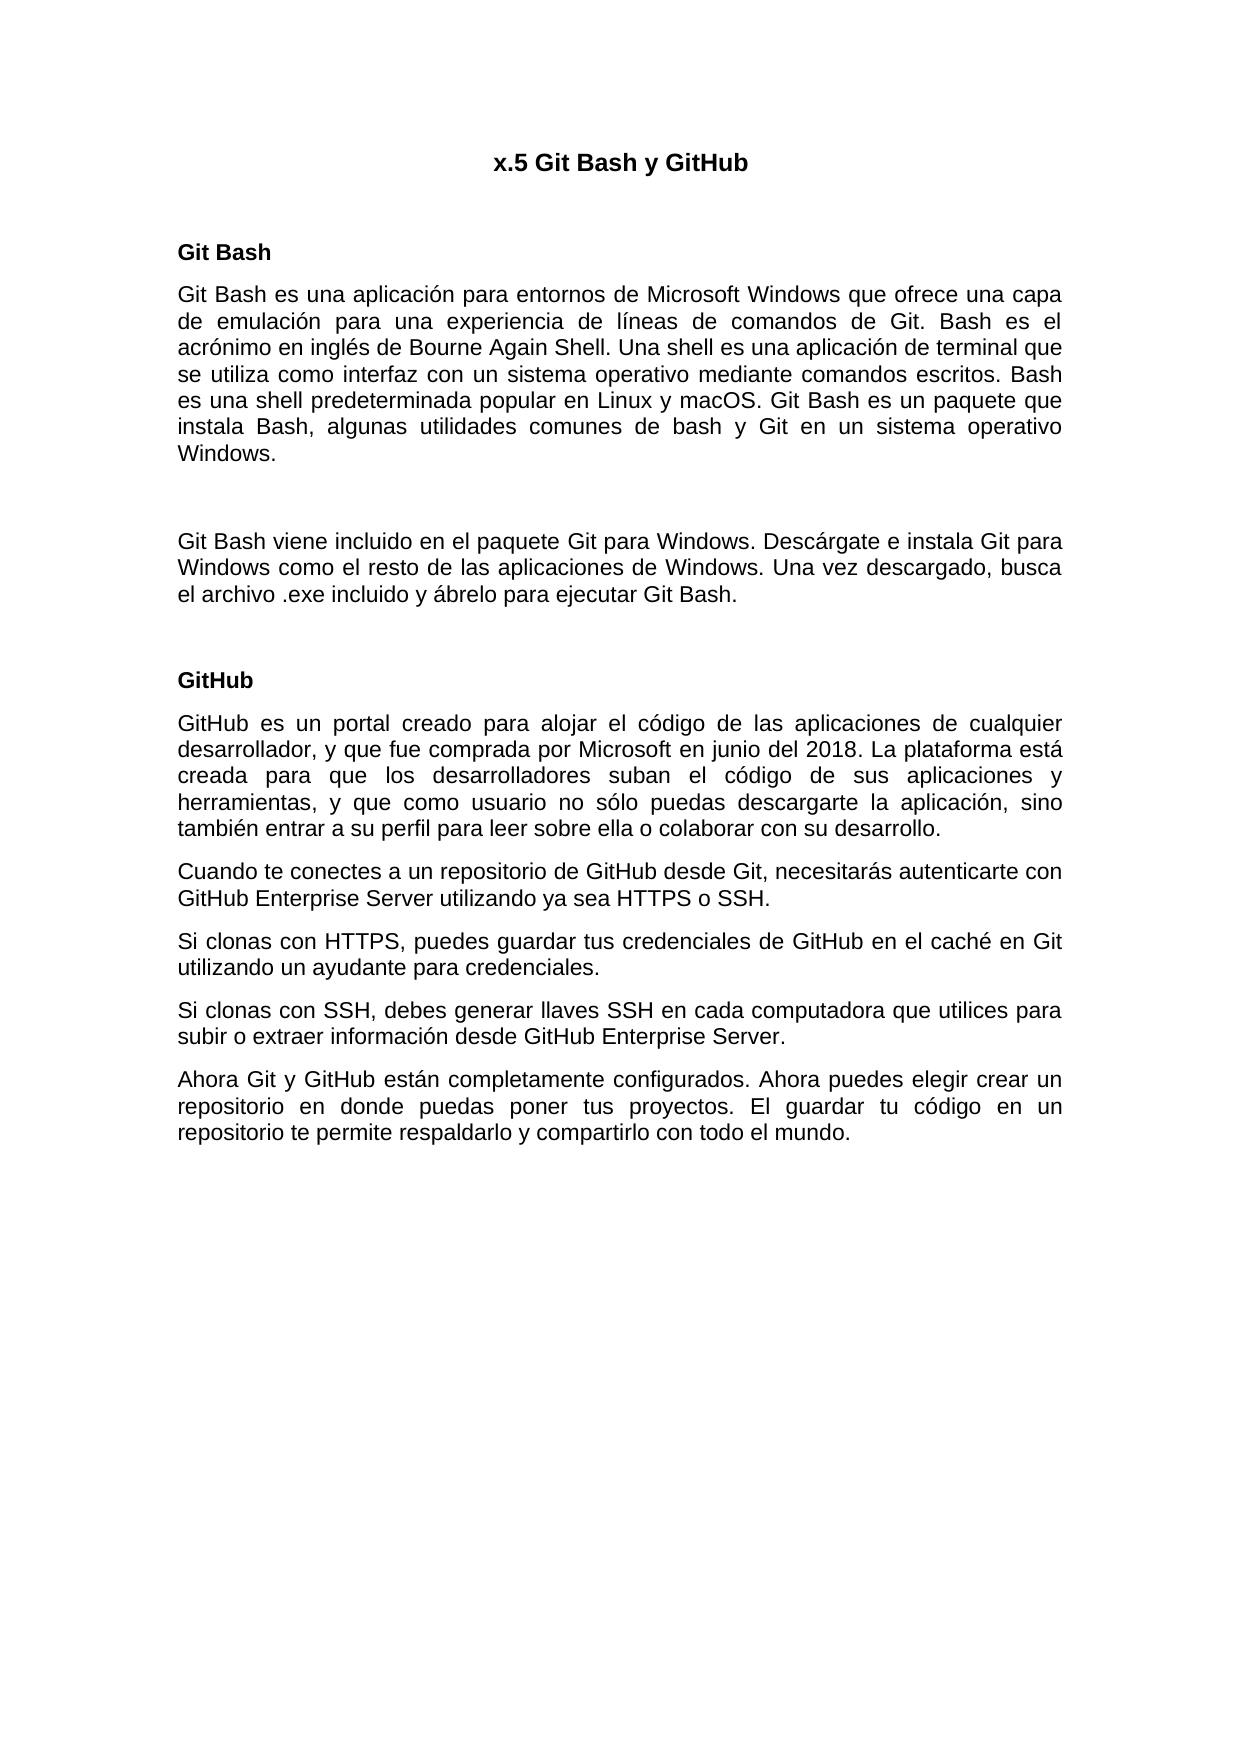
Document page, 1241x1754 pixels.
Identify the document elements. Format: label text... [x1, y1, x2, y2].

text Git Bash [177, 238, 1063, 265]
text x.5 Git Bash y GitHub [177, 148, 1063, 176]
text Ahora Git y GitHub están completamente configurados. Ahora puedes elegir crear un repositorio en donde puedas poner tus proyectos. El guardar tu código en un repositorio te permite respaldarlo y compartirlo con todo el mundo. [177, 1066, 1063, 1145]
text Si clonas con SSH, debes generar llaves SSH en cada computadora que utilices para subir o extraer información desde GitHub Enterprise Server. [177, 997, 1063, 1050]
text GitHub [177, 667, 1063, 693]
text Git Bash viene incluido en el paquete Git para Windows. Descárgate e instala Git para Windows como el resto de las aplicaciones de Windows. Una vez descargado, busca el archivo .exe incluido y ábrelo para ejecutar Git Bash. [177, 528, 1063, 607]
text GitHub es un portal creado para alojar el código de las aplicaciones de cualquier desarrollador, y que fue comprada por Microsoft en junio del 2018. La plataforma está creada para que los desarrolladores suban el código de sus aplicaciones y herramientas, y que como usuario no sólo puedas descargarte la aplicación, sino también entrar a su perfil para leer sobre ella o colaborar con su desarrollo. [177, 710, 1063, 842]
text Git Bash es una aplicación para entornos de Microsoft Windows que ofrece una capa de emulación para una experiencia de líneas de comandos de Git. Bash es el acrónimo en inglés de Bourne Again Shell. Una shell es una aplicación de terminal que se utiliza como interfaz con un sistema operativo mediante comandos escritos. Bash es una shell predeterminada popular en Linux y macOS. Git Bash es un paquete que instala Bash, algunas utilidades comunes de bash y Git en un sistema operativo Windows. [177, 281, 1063, 466]
text Si clonas con HTTPS, puedes guardar tus credenciales de GitHub en el caché en Git utilizando un ayudante para credenciales. [177, 928, 1063, 980]
text Cuando te conectes a un repositorio de GitHub desde Git, necesitarás autenticarte con GitHub Enterprise Server utilizando ya sea HTTPS o SSH. [177, 858, 1063, 911]
